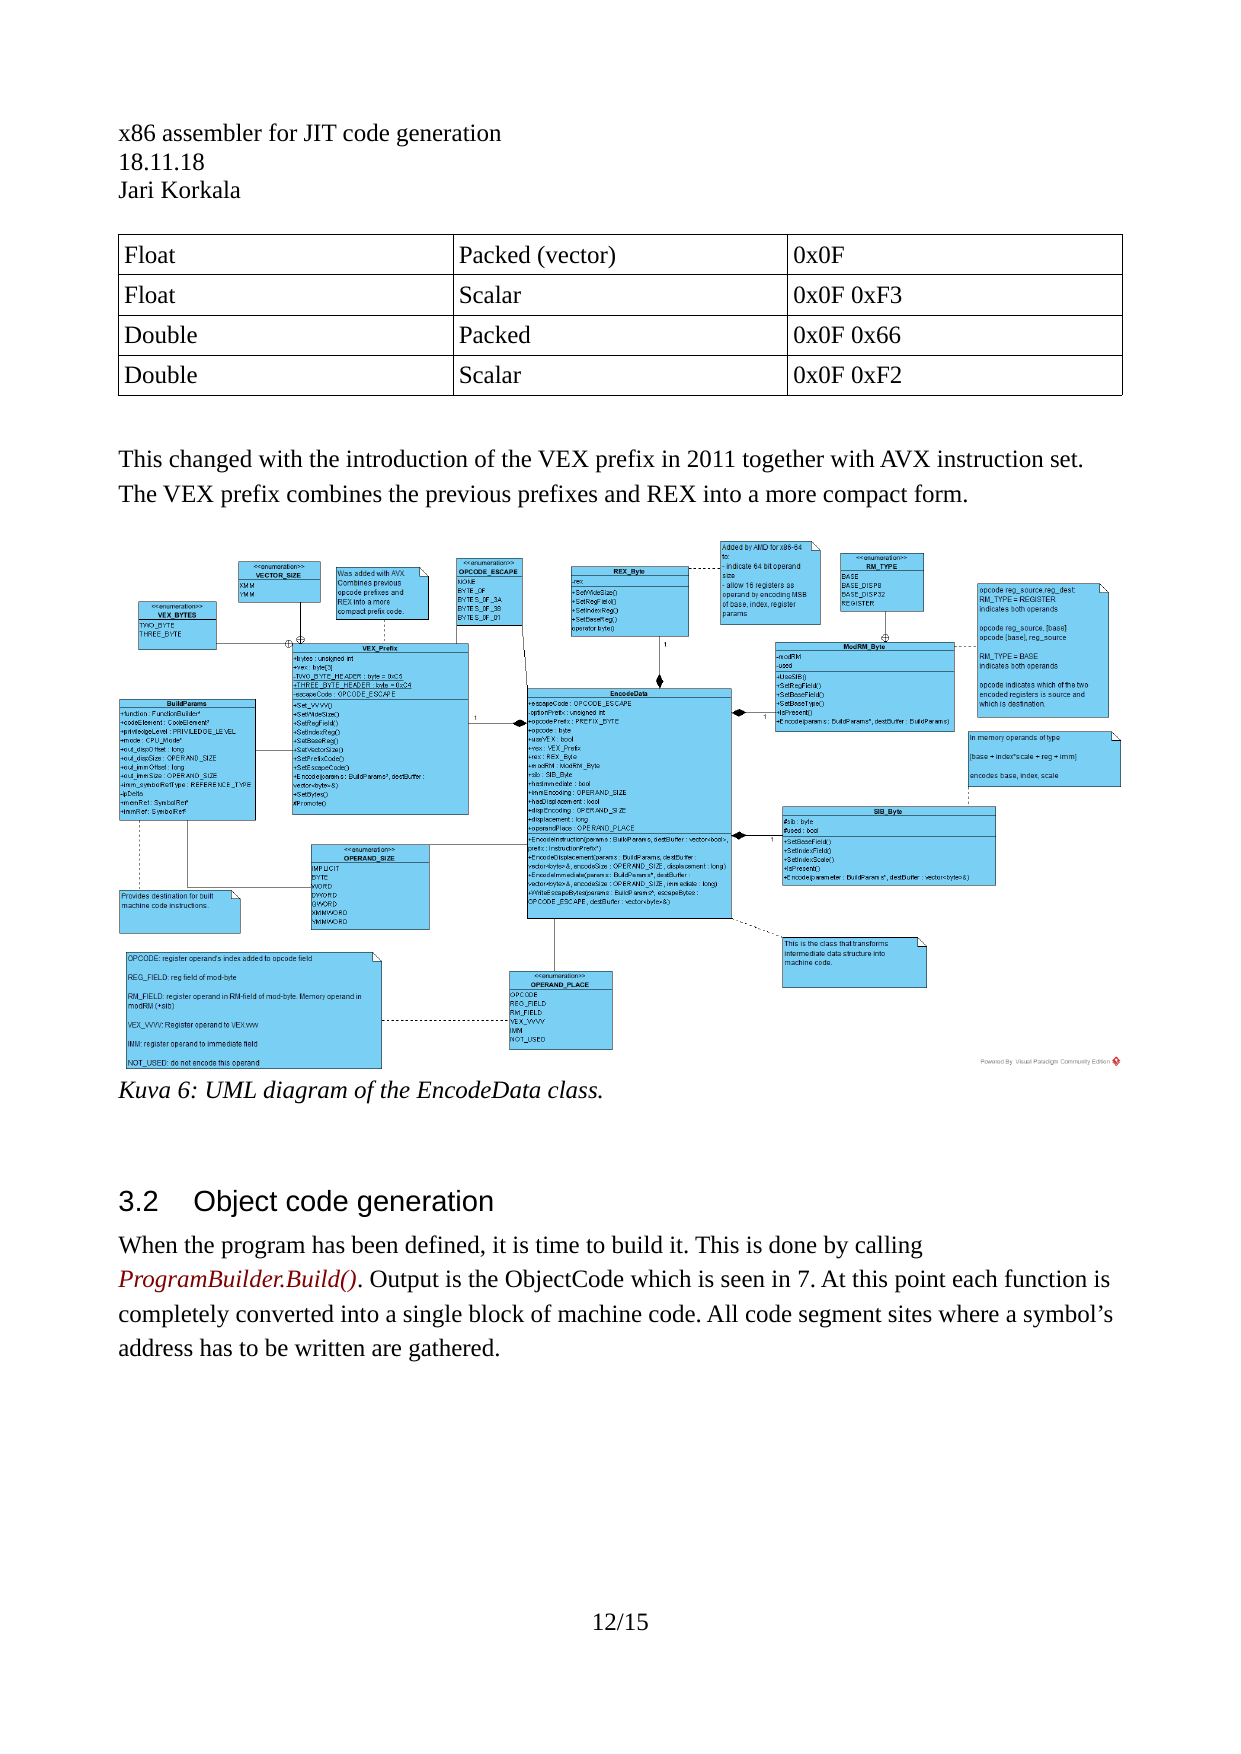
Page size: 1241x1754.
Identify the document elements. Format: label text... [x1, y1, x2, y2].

table_cell Float [119, 235, 453, 274]
table_cell Float [119, 275, 453, 314]
text Kuva 6: UML diagram of the EncodeData class. [118, 1071, 1122, 1104]
table_cell 0x0F 0xF2 [788, 356, 1122, 395]
picture [118, 540, 1123, 1071]
table_cell 0x0F [788, 235, 1122, 274]
subtitle Object code generation [118, 1184, 1122, 1218]
table_cell 0x0F 0x66 [788, 316, 1122, 355]
table_cell 0x0F 0xF3 [788, 275, 1122, 314]
text This changed with the introduction of the VEX prefix in 2011 together with AVX instruction set. The VEX prefix combines the previous prefixes and REX into a more compact form. [118, 444, 1122, 507]
table_cell Scalar [454, 356, 787, 395]
table_cell Packed [454, 316, 787, 355]
table_cell Double [119, 356, 453, 395]
text When the program has been defined, it is time to build it. This is done by calling ProgramBuilder.Build(). Output is the ObjectCode which is seen in 7. At this point each function is completely converted into a single block of machine code. All code segment sites where a symbol’s address has to be written are gathered. [118, 1230, 1122, 1362]
table_cell Packed (vector) [454, 235, 787, 274]
table_cell Scalar [454, 275, 787, 314]
table_cell Double [119, 316, 453, 355]
